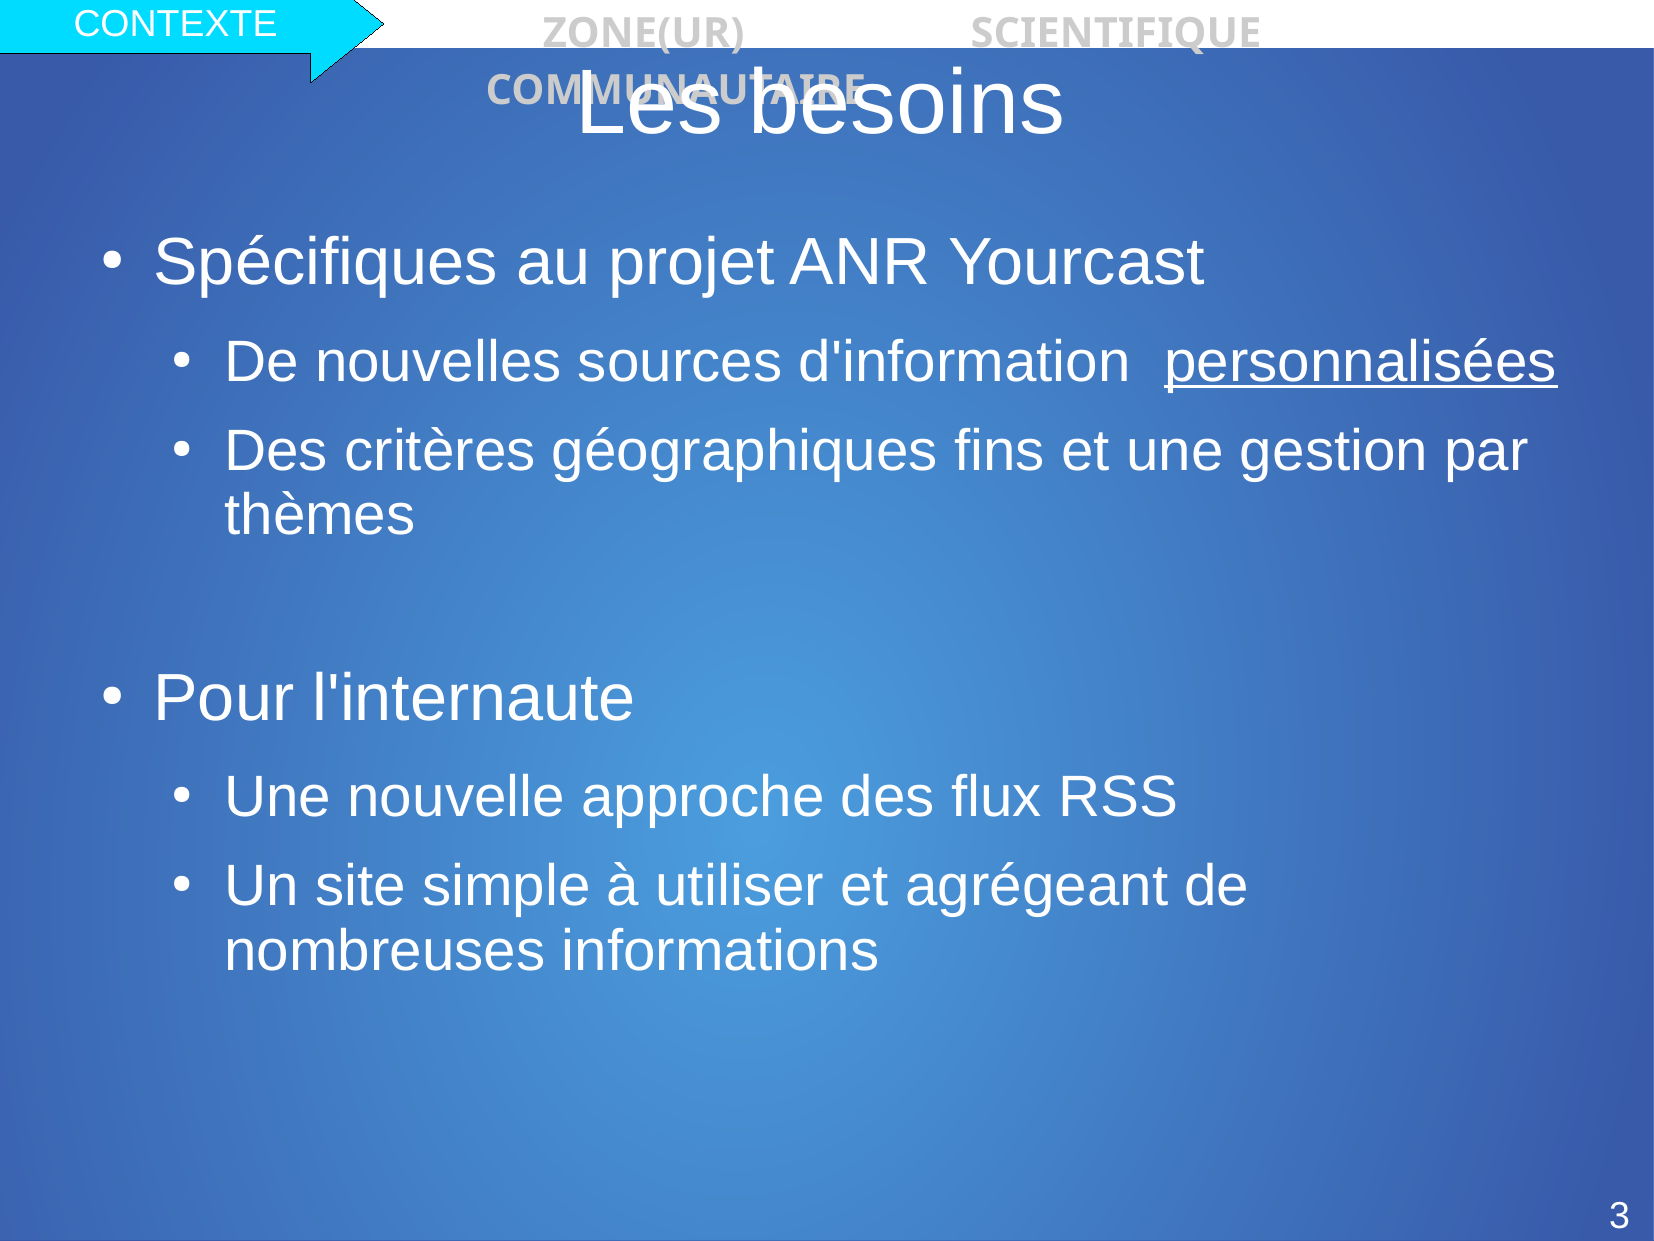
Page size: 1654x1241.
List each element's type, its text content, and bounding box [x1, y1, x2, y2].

text_box CONTEXTE [0, 0, 384, 83]
picture [0, 48, 1654, 1241]
title Les besoins [23, 49, 1619, 154]
list Spécifiques au projet ANR Yourcast De nouvelles sources d'information personnalisées Des critères géographiques fins et une gestion par thèmes Pour l'internaute Une nouvelle approche des flux RSS Un site simple à utiliser et agrégeant de nombreuses informations [82, 224, 1571, 1043]
